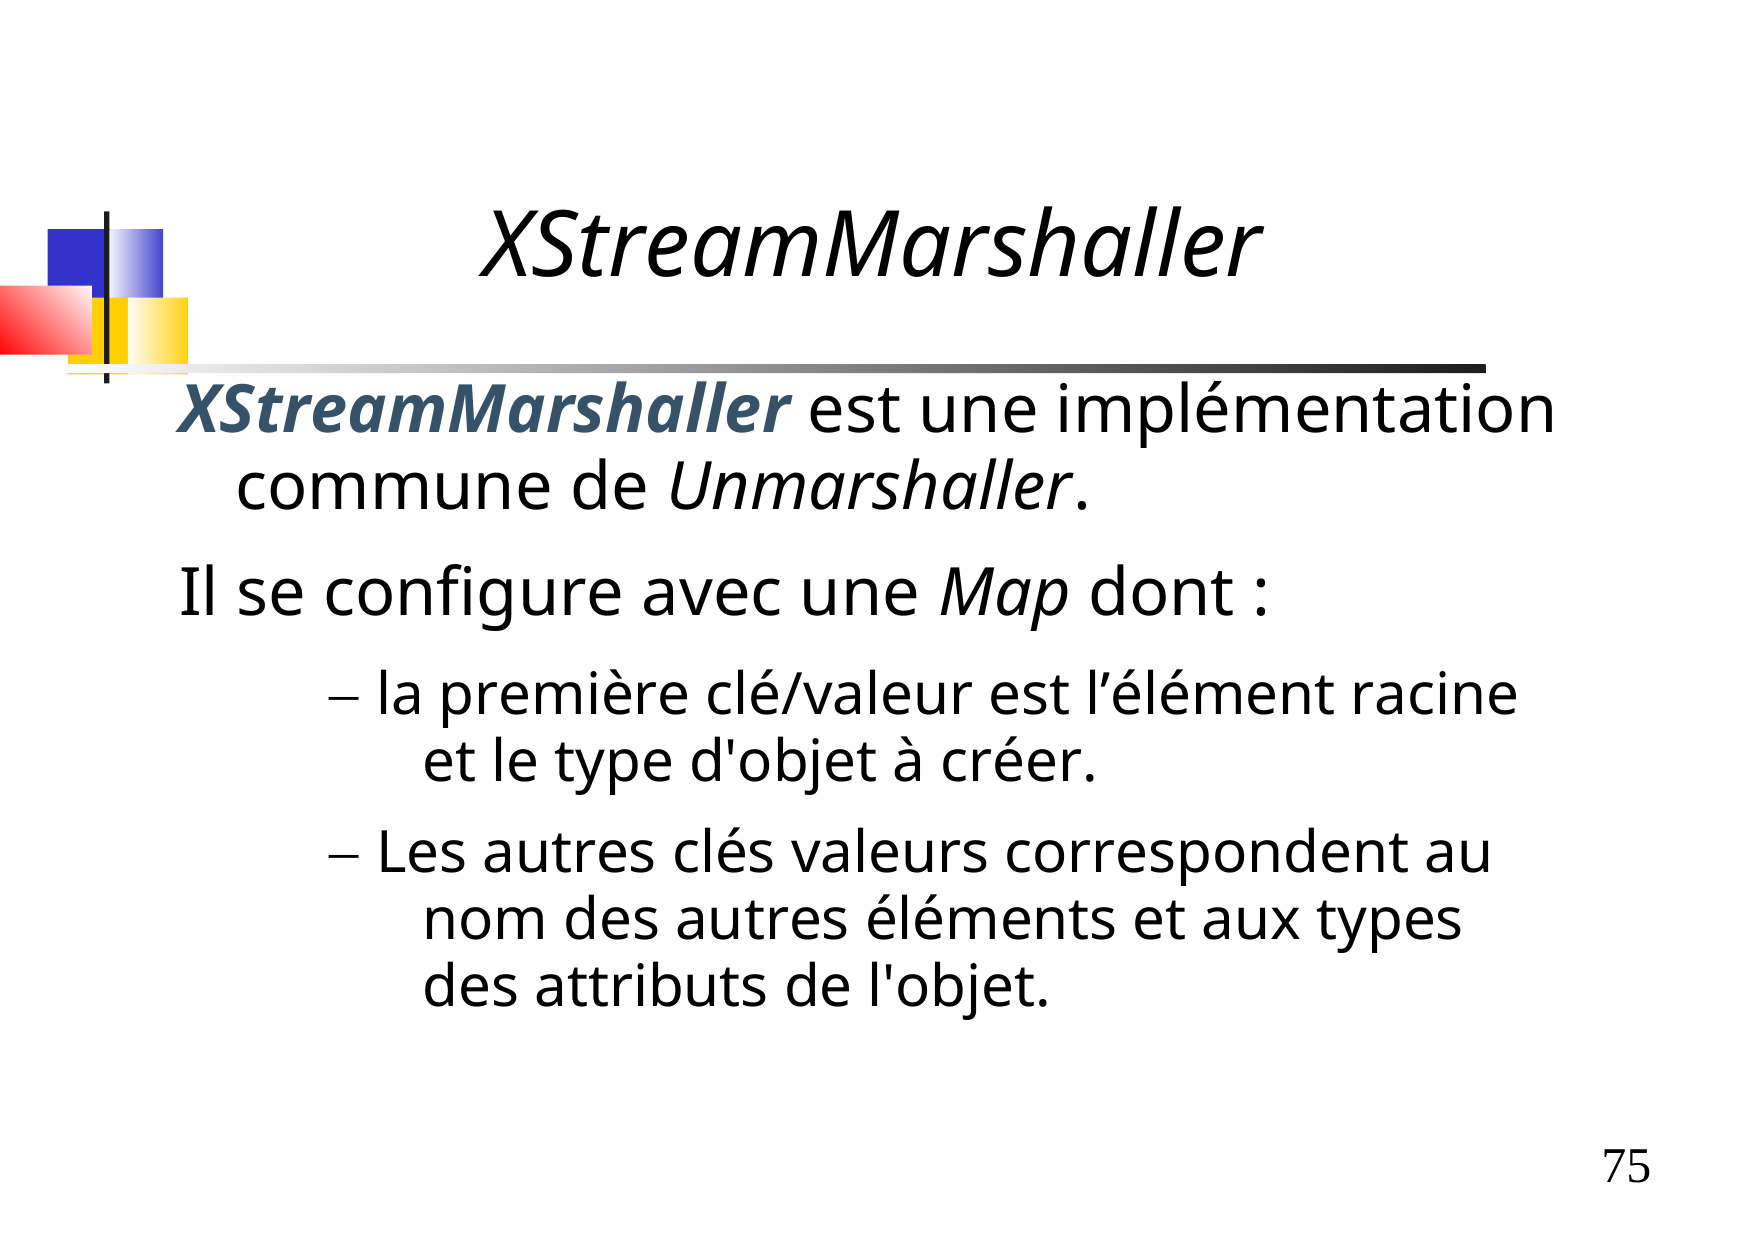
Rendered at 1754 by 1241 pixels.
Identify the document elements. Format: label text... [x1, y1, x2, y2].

title XStreamMarshaller [179, 139, 1567, 351]
list XStreamMarshaller est une implémentation commune de Unmarshaller. Il se configure avec une Map dont : la première clé/valeur est l’élément racine et le type d'objet à créer. Les autres clés valeurs correspondent au nom des autres éléments et aux types des attributs de l'objet. [179, 371, 1567, 1091]
